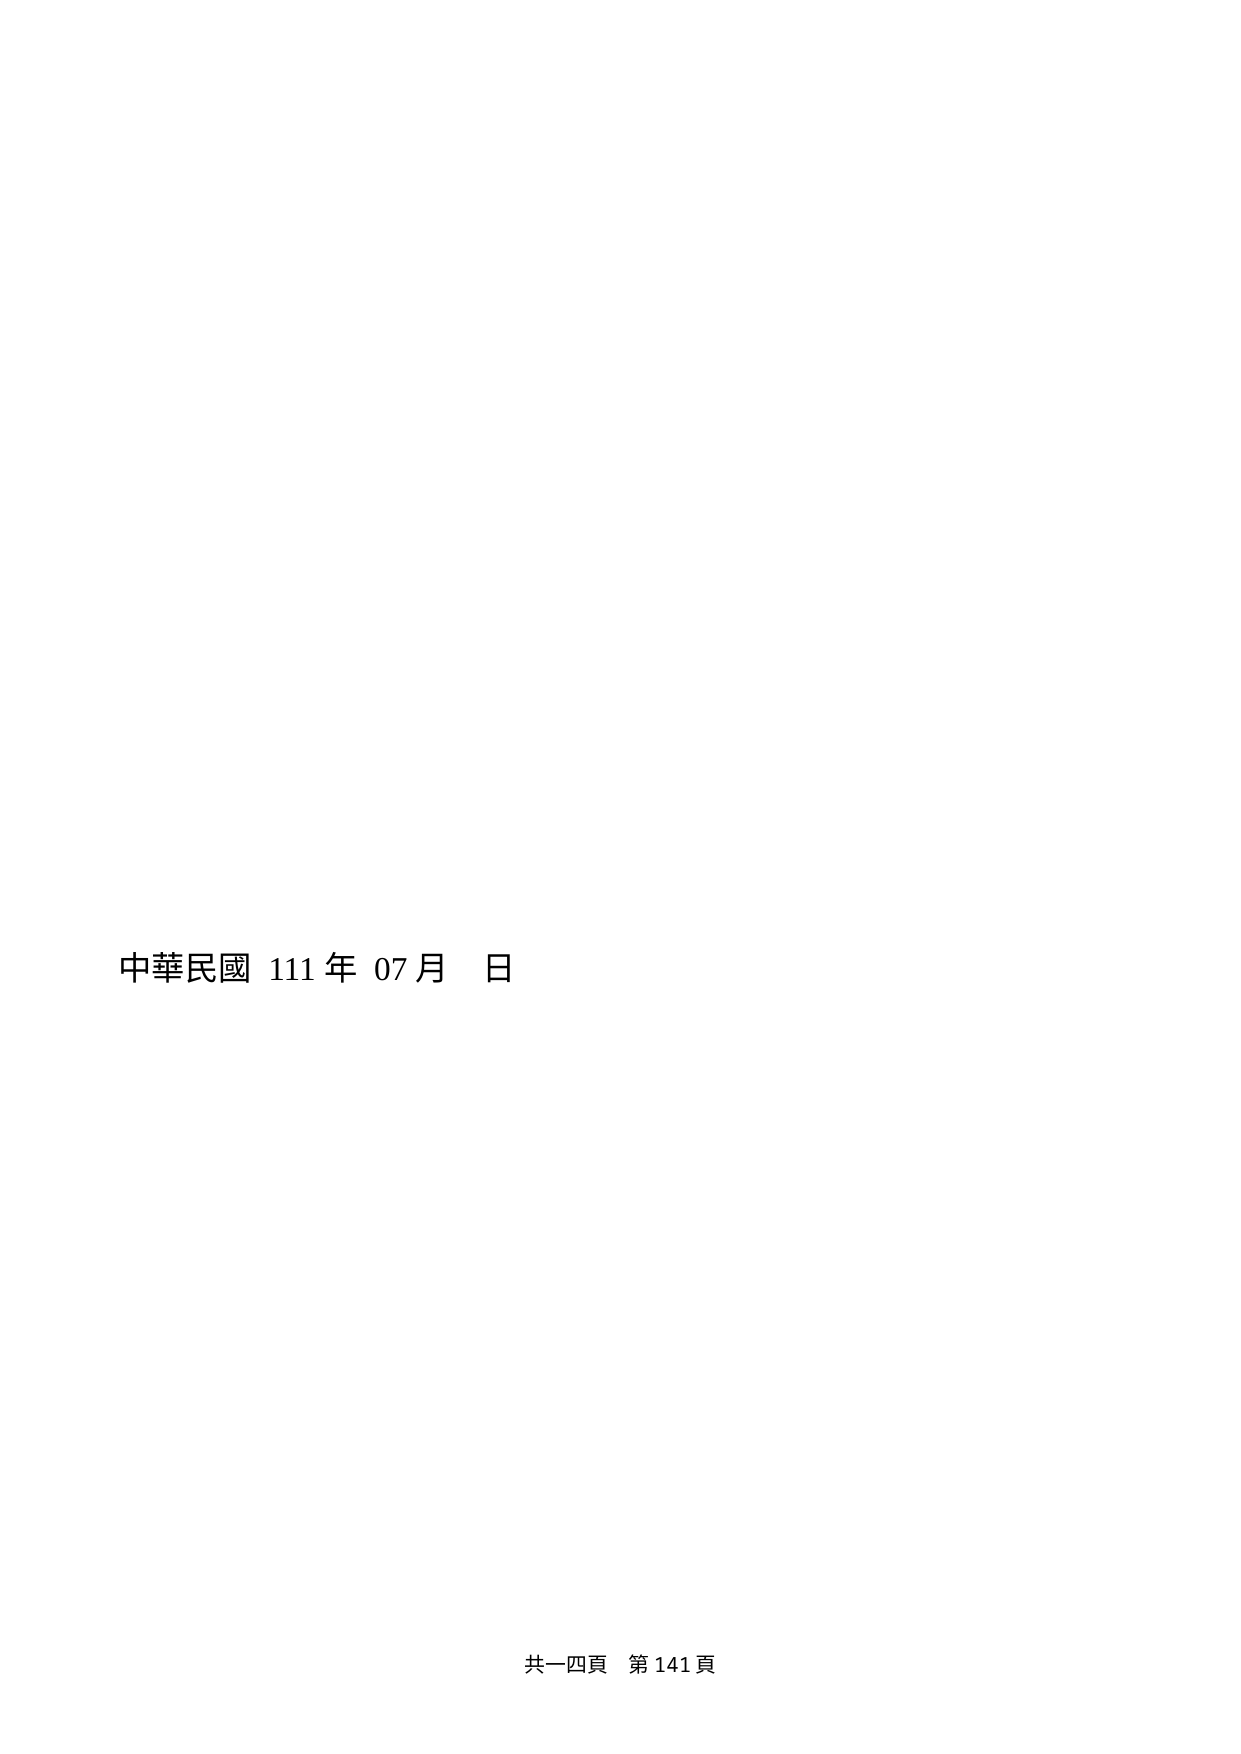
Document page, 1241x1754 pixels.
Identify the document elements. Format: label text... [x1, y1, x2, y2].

text 中華民國 111 年 07 月 日 [118, 924, 1122, 987]
